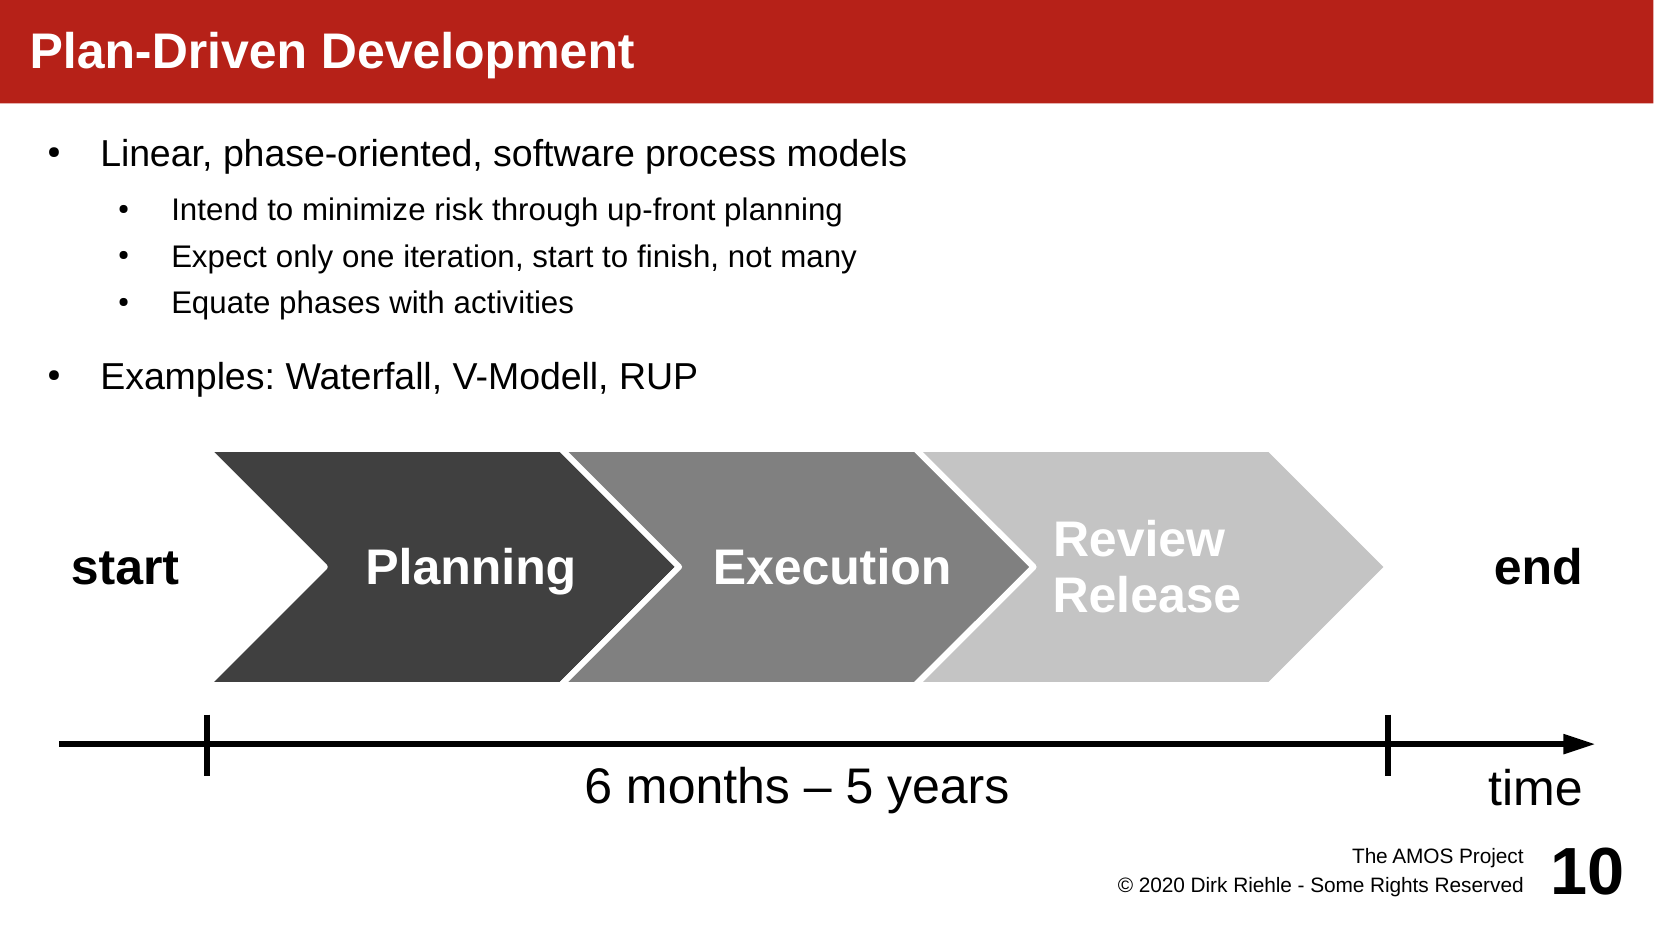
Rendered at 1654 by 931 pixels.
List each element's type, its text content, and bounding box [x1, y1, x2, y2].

text_box end [1299, 448, 1595, 686]
list Linear, phase-oriented, software process models Intend to minimize risk through up-front planning Expect only one iteration, start to finish, not many Equate phases with activities Examples: Waterfall, V-Modell, RUP [29, 132, 1625, 798]
text_box 6 months – 5 years [206, 740, 1388, 833]
text_box start [59, 448, 323, 686]
text_box Planning [206, 448, 678, 686]
text_box Execution [561, 448, 1034, 686]
text_box time [1417, 744, 1595, 833]
text_box Review Release [916, 448, 1388, 686]
title Plan-Driven Development [0, 0, 1654, 104]
